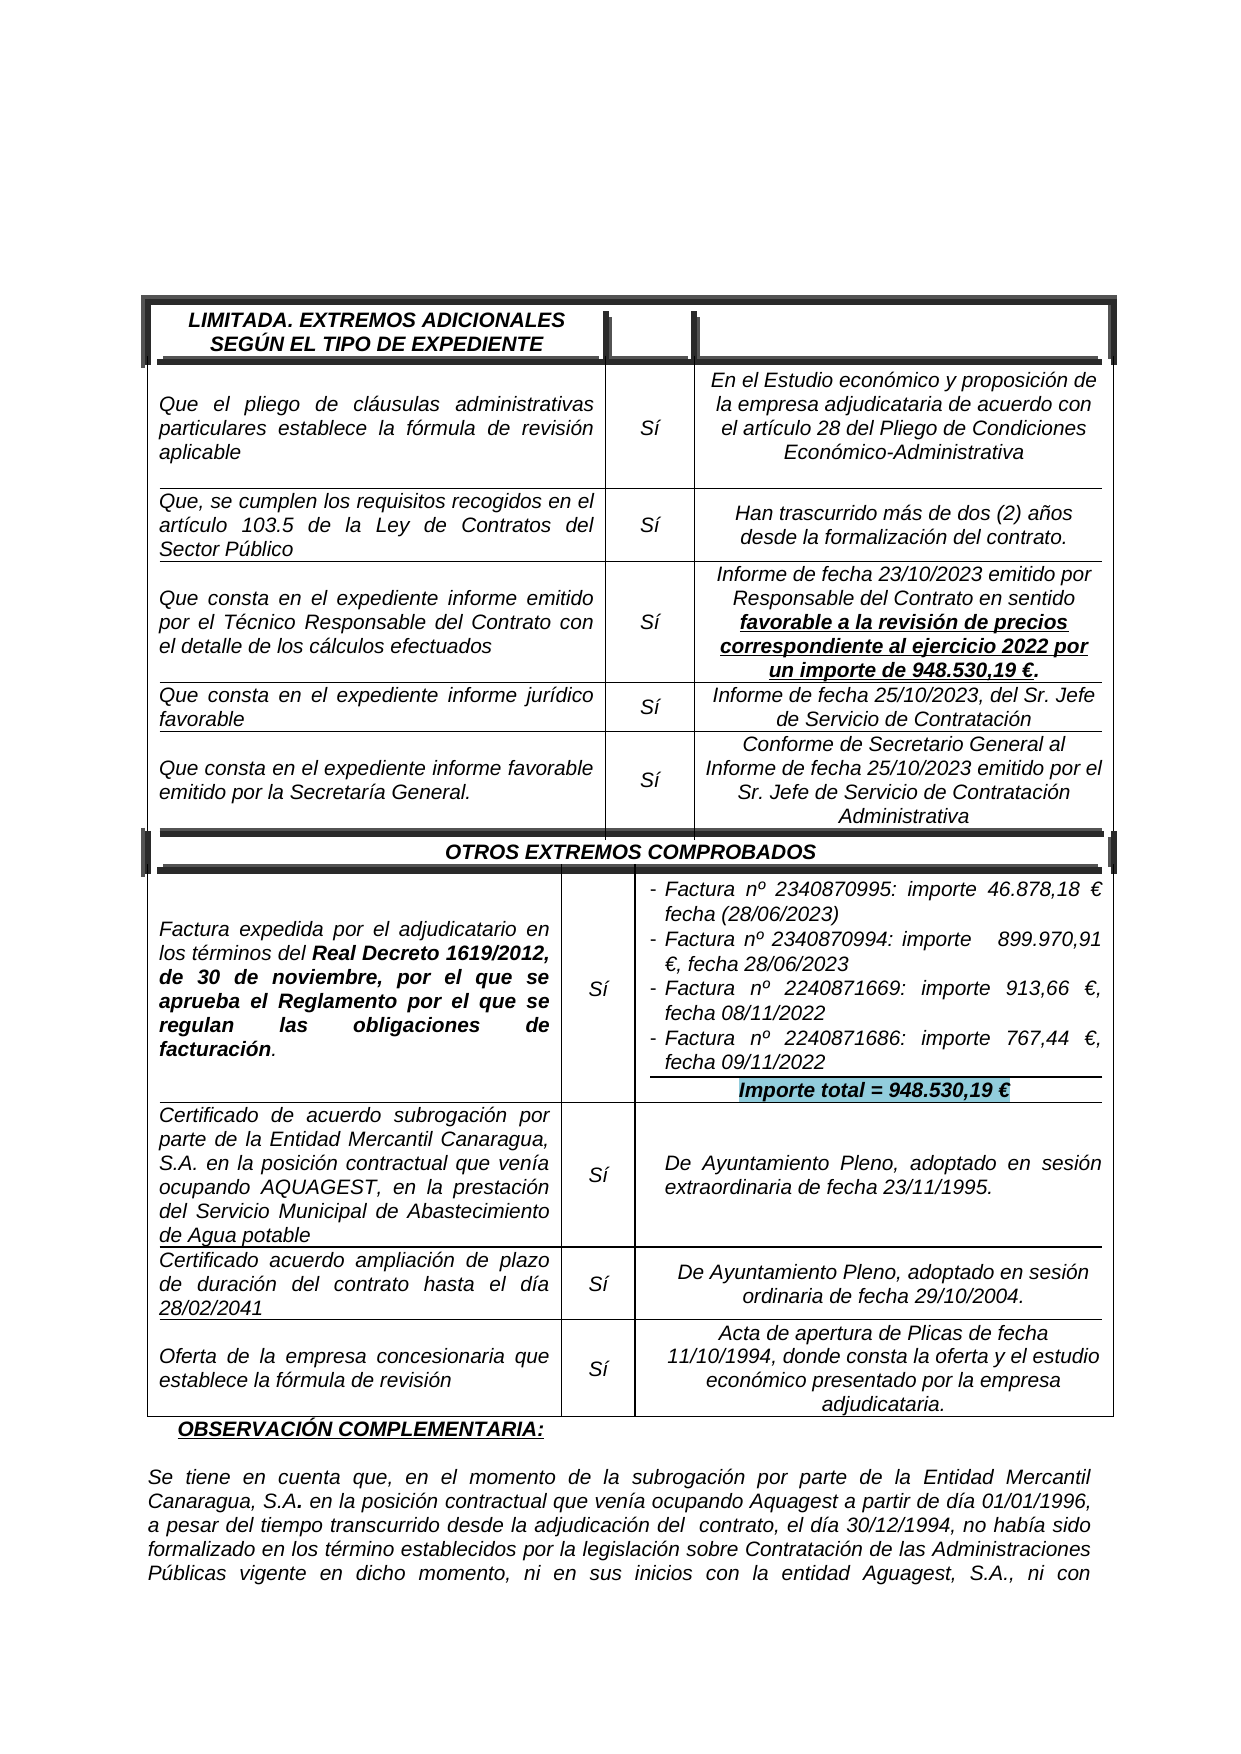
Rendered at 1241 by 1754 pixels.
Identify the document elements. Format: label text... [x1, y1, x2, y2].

text OBSERVACIÓN COMPLEMENTARIA: [148, 1417, 1093, 1441]
table_cell En el Estudio económico y proposición de la empresa adjudicataria de acuerdo con el artículo 28 del Pliego de Condiciones Económico-Administrativa [695, 356, 1113, 488]
table_cell [606, 305, 694, 356]
table_cell OTROS EXTREMOS COMPROBADOS [148, 828, 1113, 864]
table_cell Sí [562, 877, 634, 1102]
table_cell Sí [562, 1320, 634, 1416]
table_cell Certificado de acuerdo subrogación por parte de la Entidad Mercantil Canaragua, S.A. en la posición contractual que venía ocupando AQUAGEST, en la prestación del Servicio Municipal de Abastecimiento de Agua potable [148, 1102, 561, 1246]
table_cell Sí [606, 732, 694, 828]
table_cell Informe de fecha 25/10/2023, del Sr. Jefe de Servicio de Contratación [695, 682, 1113, 731]
table_cell De Ayuntamiento Pleno, adoptado en sesión extraordinaria de fecha 23/11/1995. [636, 1102, 1113, 1246]
table_cell Oferta de la empresa concesionaria que establece la fórmula de revisión [148, 1319, 561, 1416]
table_cell De Ayuntamiento Pleno, adoptado en sesión ordinaria de fecha 29/10/2004. [636, 1246, 1113, 1319]
table_cell Sí [606, 489, 694, 561]
table_cell Que consta en el expediente informe favorable emitido por la Secretaría General. [148, 731, 605, 828]
table_cell Que, se cumplen los requisitos recogidos en el artículo 103.5 de la Ley de Contratos del Sector Público [148, 488, 605, 561]
table_cell Acta de apertura de Plicas de fecha 11/10/1994, donde consta la oferta y el estudio económico presentado por la empresa adjudicataria. [636, 1319, 1113, 1416]
text Se tiene en cuenta que, en el momento de la subrogación por parte de la Entidad Mercantil Canaragua, S.A. en la posición contractual que venía ocupando Aquagest a partir de día 01/01/1996, a pesar del tiempo transcurrido desde la adjudicación del contrato, el día 30/12/1994, no había sido formalizado en los término establecidos por la legislación sobre Contratación de las Administraciones Públicas vigente en dicho momento, ni en sus inicios con la entidad Aguagest, S.A., ni con [148, 1465, 1093, 1585]
table_cell [694, 305, 1108, 356]
table_cell Factura expedida por el adjudicatario en los términos del Real Decreto 1619/2012, de 30 de noviembre, por el que se aprueba el Reglamento por el que se regulan las obligaciones de facturación. [148, 864, 561, 1102]
table_cell Sí [562, 1248, 634, 1319]
table_cell LIMITADA. EXTREMOS ADICIONALES SEGÚN EL TIPO DE EXPEDIENTE [154, 305, 606, 356]
table_cell Factura nº 2340870995: importe 46.878,18 € fecha (28/06/2023) Factura nº 2340870994: importe 899.970,91 €, fecha 28/06/2023 Factura nº 2240871669: importe 913,66 €, fecha 08/11/2022 Factura nº 2240871686: importe 767,44 €, fecha 09/11/2022 Importe total = 948.530,19 € [636, 864, 1113, 1102]
table_cell Certificado acuerdo ampliación de plazo de duración del contrato hasta el día 28/02/2041 [148, 1246, 561, 1319]
table_cell Sí [562, 1103, 634, 1246]
table_cell Sí [606, 368, 694, 488]
table_cell Que el pliego de cláusulas administrativas particulares establece la fórmula de revisión aplicable [148, 356, 605, 488]
table_cell Informe de fecha 23/10/2023 emitido por Responsable del Contrato en sentido favorable a la revisión de precios correspondiente al ejercicio 2022 por un importe de 948.530,19 €. [695, 561, 1113, 682]
table_cell Conforme de Secretario General al Informe de fecha 25/10/2023 emitido por el Sr. Jefe de Servicio de Contratación Administrativa [695, 731, 1113, 828]
table_cell Que consta en el expediente informe jurídico favorable [148, 682, 605, 731]
table_cell Sí [606, 562, 694, 682]
table_cell Que consta en el expediente informe emitido por el Técnico Responsable del Contrato con el detalle de los cálculos efectuados [148, 561, 605, 682]
table_cell Sí [606, 683, 694, 731]
table_cell Han trascurrido más de dos (2) años desde la formalización del contrato. [695, 488, 1113, 561]
